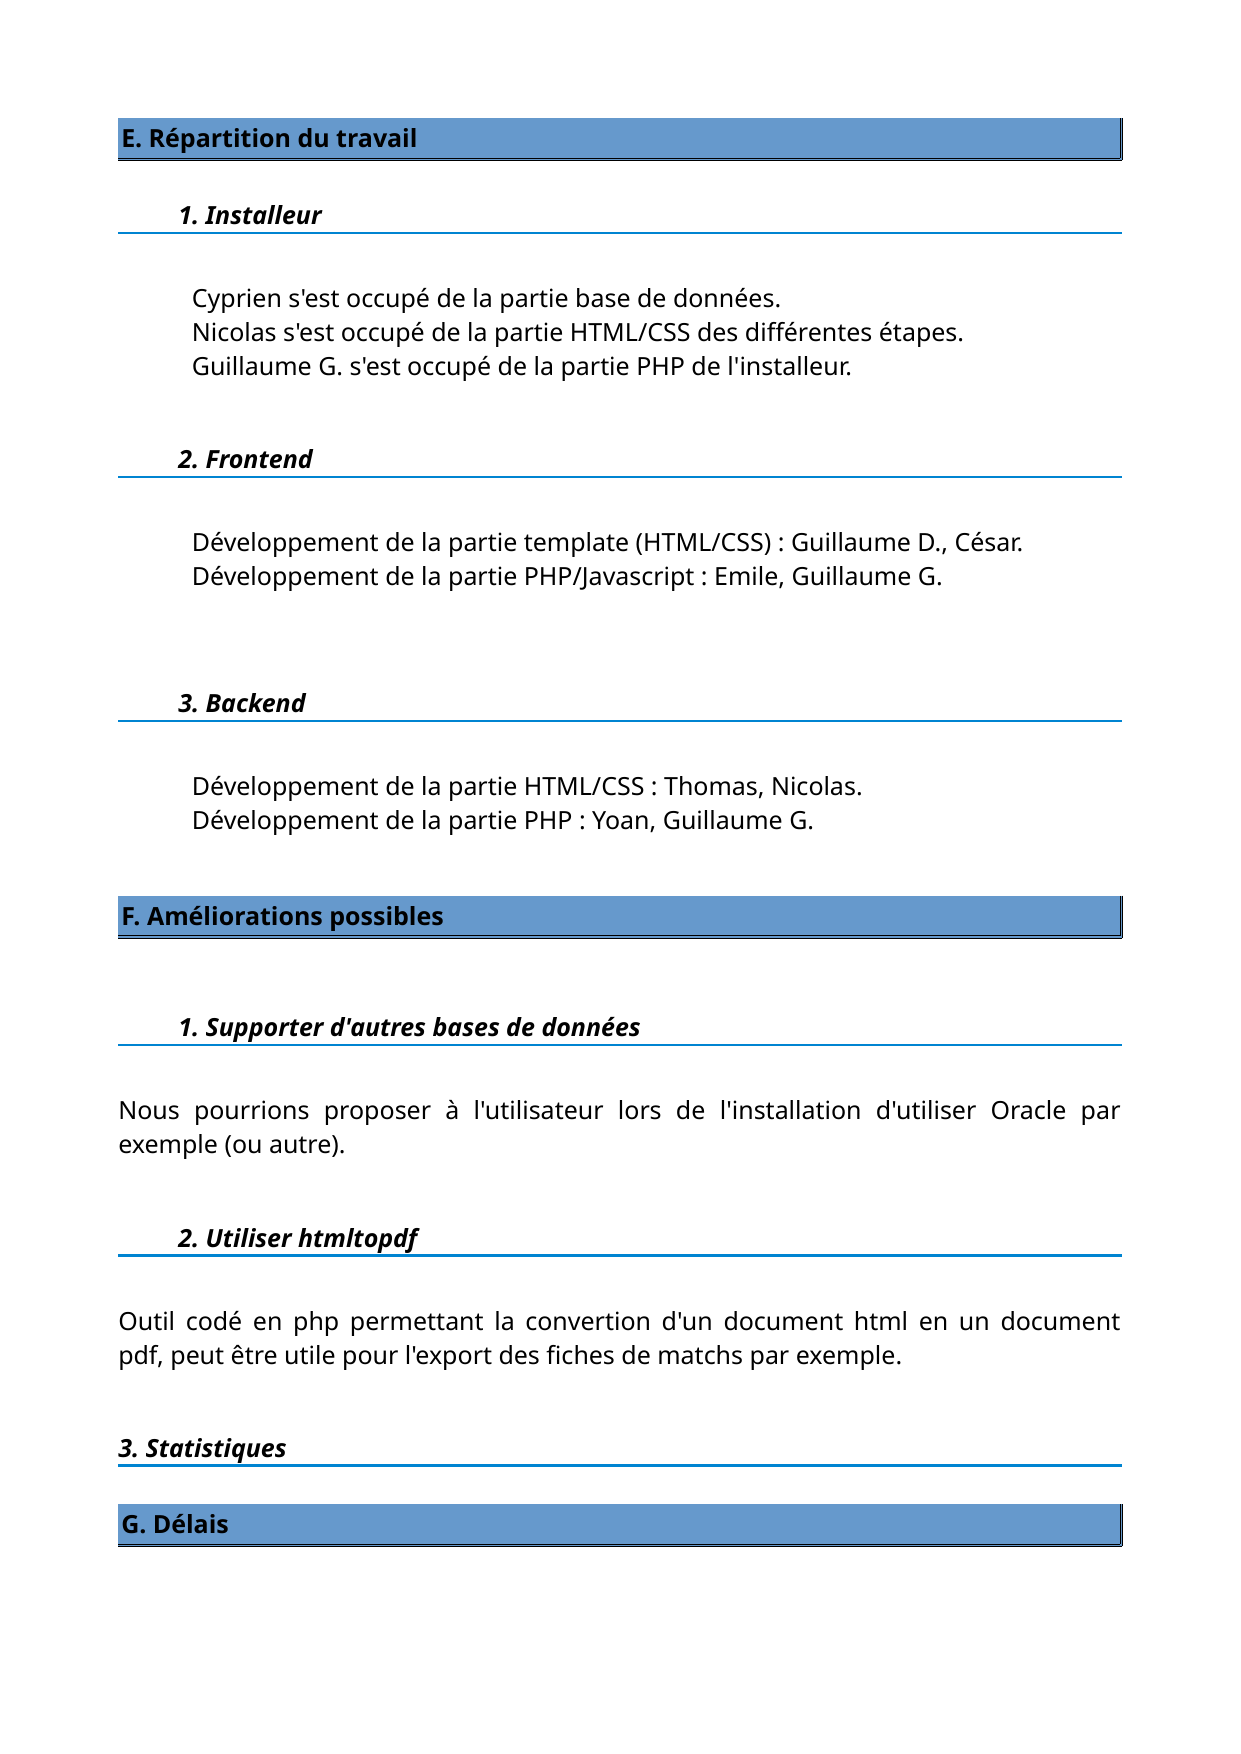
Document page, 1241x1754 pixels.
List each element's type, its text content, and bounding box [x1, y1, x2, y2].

text Développement de la partie template (HTML/CSS) : Guillaume D., César. [118, 524, 1122, 558]
subtitle G. Délais [118, 1504, 1122, 1546]
subtitle F. Améliorations possibles [118, 896, 1120, 935]
text Développement de la partie PHP : Yoan, Guillaume G. [118, 802, 1122, 837]
subtitle E. Répartition du travail [118, 118, 1122, 160]
text Guillaume G. s'est occupé de la partie PHP de l'installeur. [118, 349, 1122, 383]
text Développement de la partie PHP/Javascript : Emile, Guillaume G. [118, 558, 1122, 593]
subtitle 3. Statistiques [118, 1430, 1122, 1464]
subtitle 1. Supporter d'autres bases de données [118, 1009, 1122, 1044]
subtitle 2. Frontend [118, 442, 1122, 476]
subtitle 1. Installeur [118, 198, 1122, 232]
text Nous pourrions proposer à l'utilisateur lors de l'installation d'utiliser Oracle par exemple (ou autre). [118, 1093, 1122, 1161]
subtitle 2. Utiliser htmltopdf [118, 1220, 1122, 1254]
text Outil codé en php permettant la convertion d'un document html en un document pdf, peut être utile pour l'export des fiches de matchs par exemple. [118, 1303, 1122, 1371]
text Nicolas s'est occupé de la partie HTML/CSS des différentes étapes. [118, 314, 1122, 349]
subtitle 3. Backend [118, 686, 1122, 720]
text Cyprien s'est occupé de la partie base de données. [118, 281, 1122, 314]
text Développement de la partie HTML/CSS : Thomas, Nicolas. [118, 768, 1122, 802]
